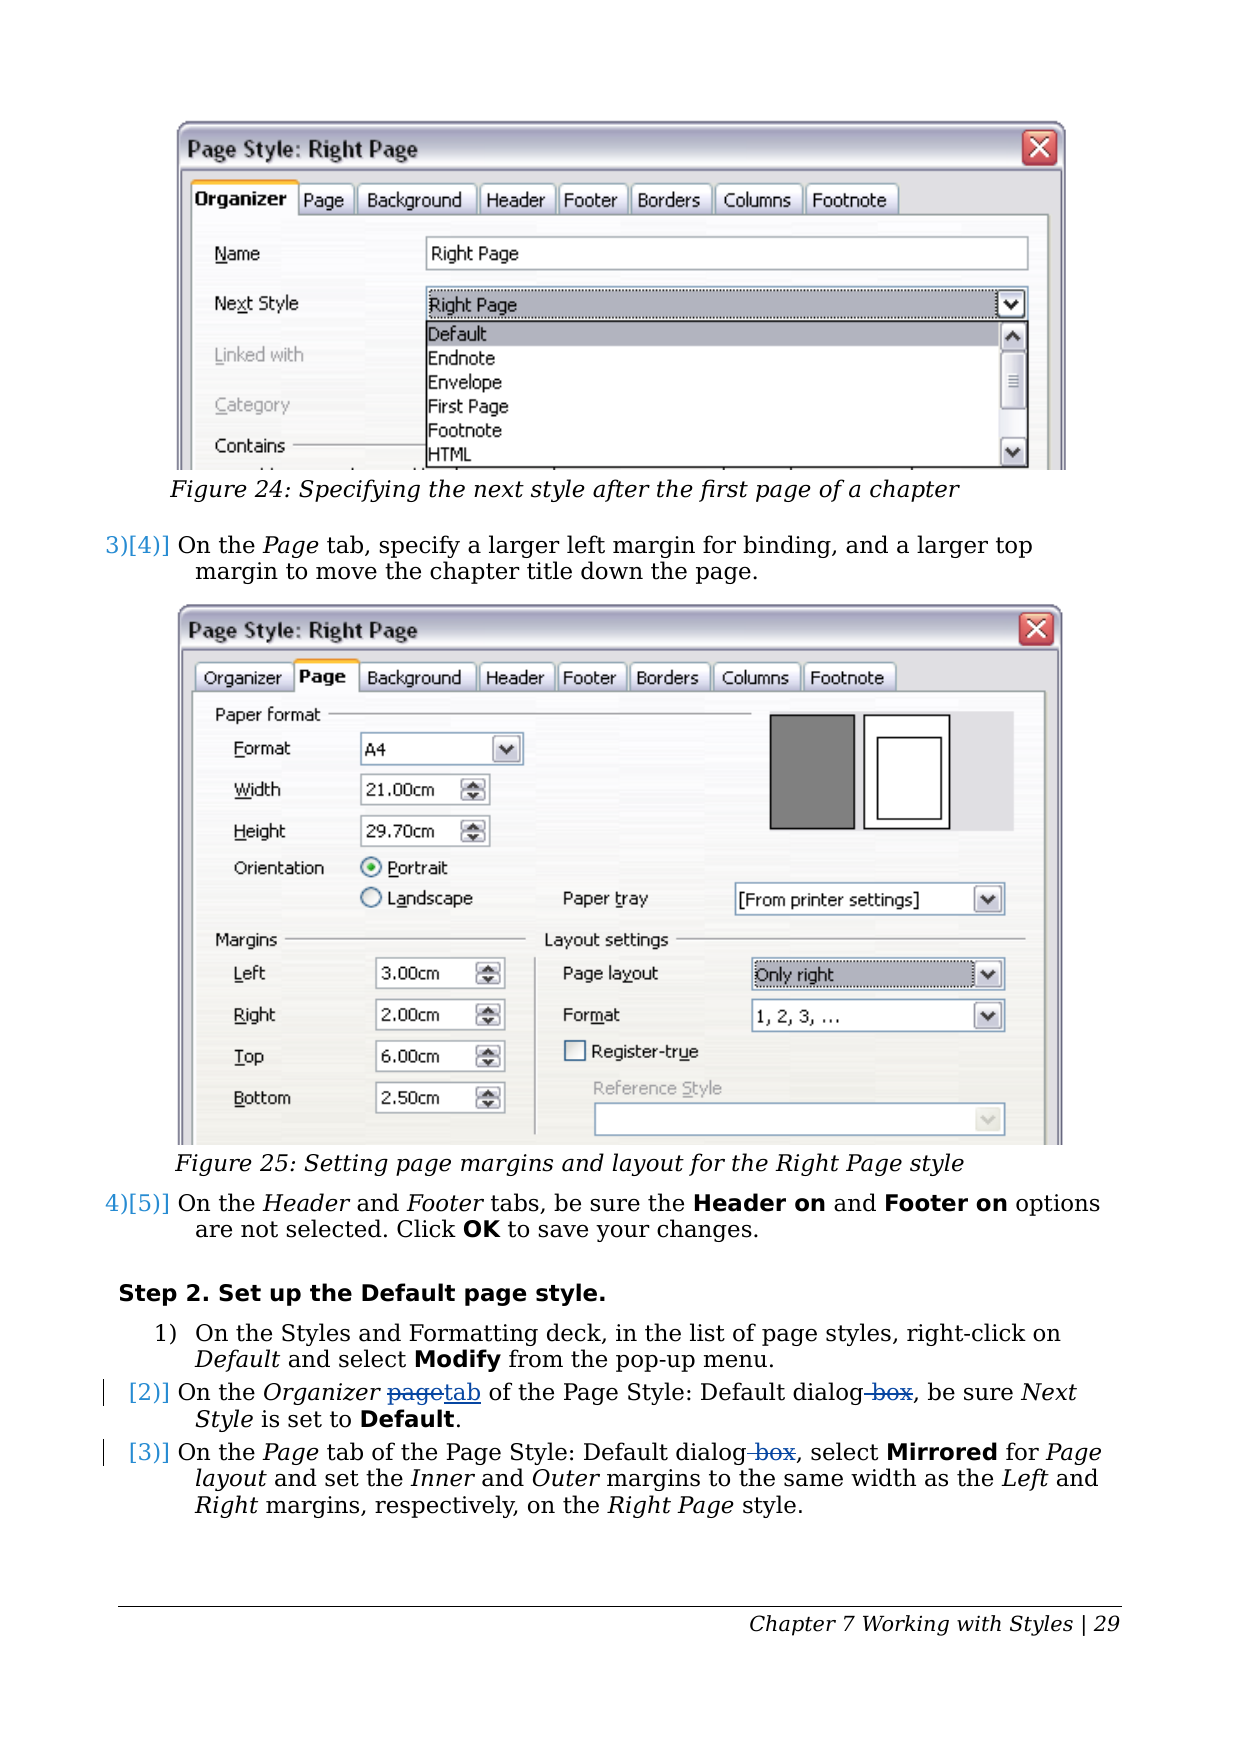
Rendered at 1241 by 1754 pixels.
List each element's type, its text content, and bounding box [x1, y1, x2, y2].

text Step 2. Set up the Default page style. [118, 1281, 1122, 1307]
text Figure 24: Specifying the next style after the first page of a chapter [170, 476, 1070, 503]
list On the Page tab of the Page Style: Default dialog, select Mirrored for Page layout and set the Inner and Outer margins to the same width as the Left and Right margins, respectively, on the Right Page style. [177, 1439, 1122, 1519]
text Figure 25: Setting page margins and layout for the Right Page style [175, 1151, 1065, 1177]
picture [175, 603, 1065, 1145]
picture [174, 118, 1066, 470]
list On the Styles and Formatting deck, in the list of page styles, right-click on Default and select Modify from the pop-up menu. [177, 1320, 1122, 1373]
list On the Page tab, specify a larger left margin for binding, and a larger top margin to move the chapter title down the page. [177, 532, 1122, 585]
list On the Organizer tab of the Page Style: Default dialog, be sure Next Style is set to Default. [177, 1379, 1122, 1433]
list On the Header and Footer tabs, be sure the Header on and Footer on options are not selected. Click OK to save your changes. [177, 1190, 1122, 1243]
